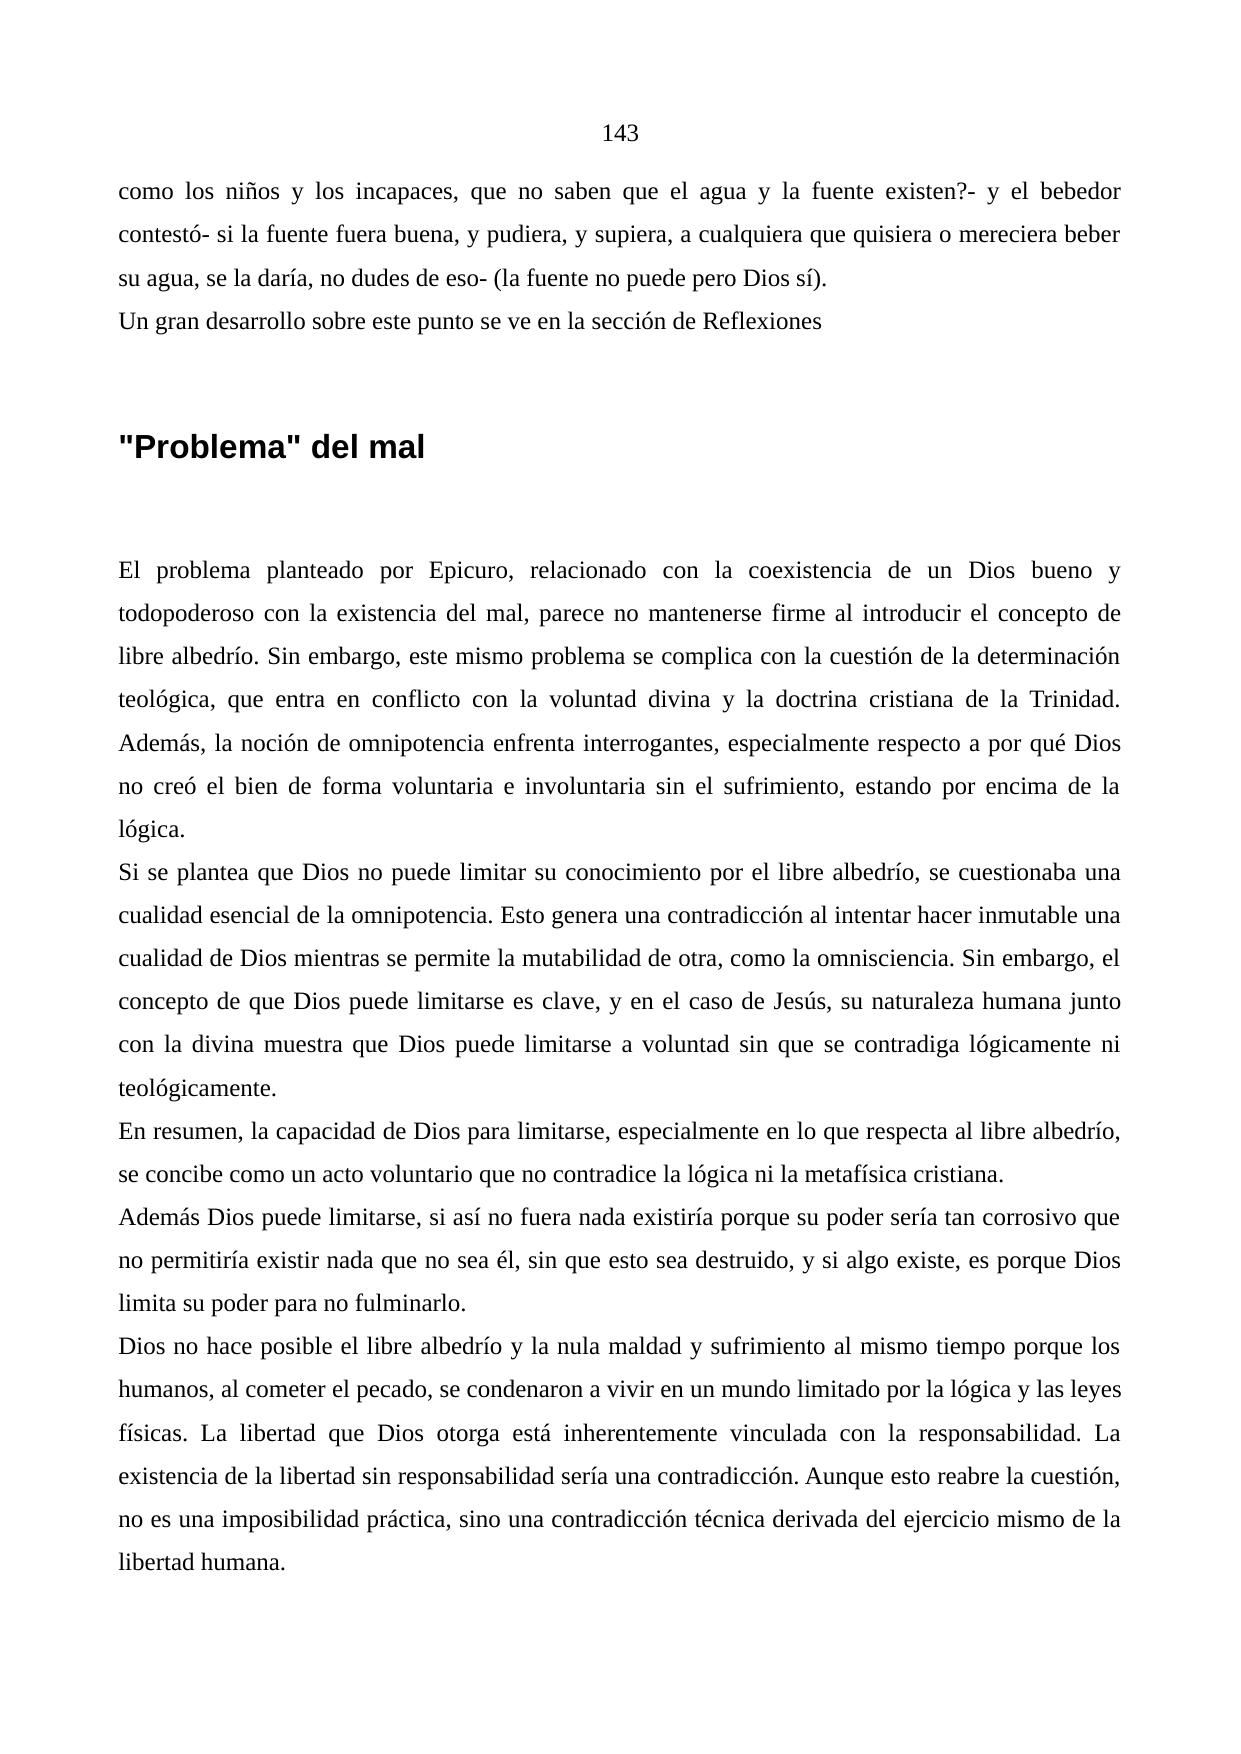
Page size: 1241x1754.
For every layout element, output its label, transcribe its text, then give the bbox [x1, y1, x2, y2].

subtitle "Problema" del mal [118, 427, 1122, 466]
text Un gran desarrollo sobre este punto se ve en la sección de Reflexiones [118, 306, 1122, 334]
text En resumen, la capacidad de Dios para limitarse, especialmente en lo que respecta al libre albedrío, se concibe como un acto voluntario que no contradice la lógica ni la metafísica cristiana. [118, 1116, 1122, 1188]
text El problema planteado por Epicuro, relacionado con la coexistencia de un Dios bueno y todopoderoso con la existencia del mal, parece no mantenerse firme al introducir el concepto de libre albedrío. Sin embargo, este mismo problema se complica con la cuestión de la determinación teológica, que entra en conflicto con la voluntad divina y la doctrina cristiana de la Trinidad. Además, la noción de omnipotencia enfrenta interrogantes, especialmente respecto a por qué Dios no creó el bien de forma voluntaria e involuntaria sin el sufrimiento, estando por encima de la lógica. [118, 555, 1122, 843]
text Además Dios puede limitarse, si así no fuera nada existiría porque su poder sería tan corrosivo que no permitiría existir nada que no sea él, sin que esto sea destruido, y si algo existe, es porque Dios limita su poder para no fulminarlo. [118, 1202, 1122, 1317]
text Si se plantea que Dios no puede limitar su conocimiento por el libre albedrío, se cuestionaba una cualidad esencial de la omnipotencia. Esto genera una contradicción al intentar hacer inmutable una cualidad de Dios mientras se permite la mutabilidad de otra, como la omnisciencia. Sin embargo, el concepto de que Dios puede limitarse es clave, y en el caso de Jesús, su naturaleza humana junto con la divina muestra que Dios puede limitarse a voluntad sin que se contradiga lógicamente ni teológicamente. [118, 857, 1122, 1101]
text Dios no hace posible el libre albedrío y la nula maldad y sufrimiento al mismo tiempo porque los humanos, al cometer el pecado, se condenaron a vivir en un mundo limitado por la lógica y las leyes físicas. La libertad que Dios otorga está inherentemente vinculada con la responsabilidad. La existencia de la libertad sin responsabilidad sería una contradicción. Aunque esto reabre la cuestión, no es una imposibilidad práctica, sino una contradicción técnica derivada del ejercicio mismo de la libertad humana. [118, 1331, 1122, 1576]
text como los niños y los incapaces, que no saben que el agua y la fuente existen?- y el bebedor contestó- si la fuente fuera buena, y pudiera, y supiera, a cualquiera que quisiera o mereciera beber su agua, se la daría, no dudes de eso- (la fuente no puede pero Dios sí). [118, 176, 1122, 291]
